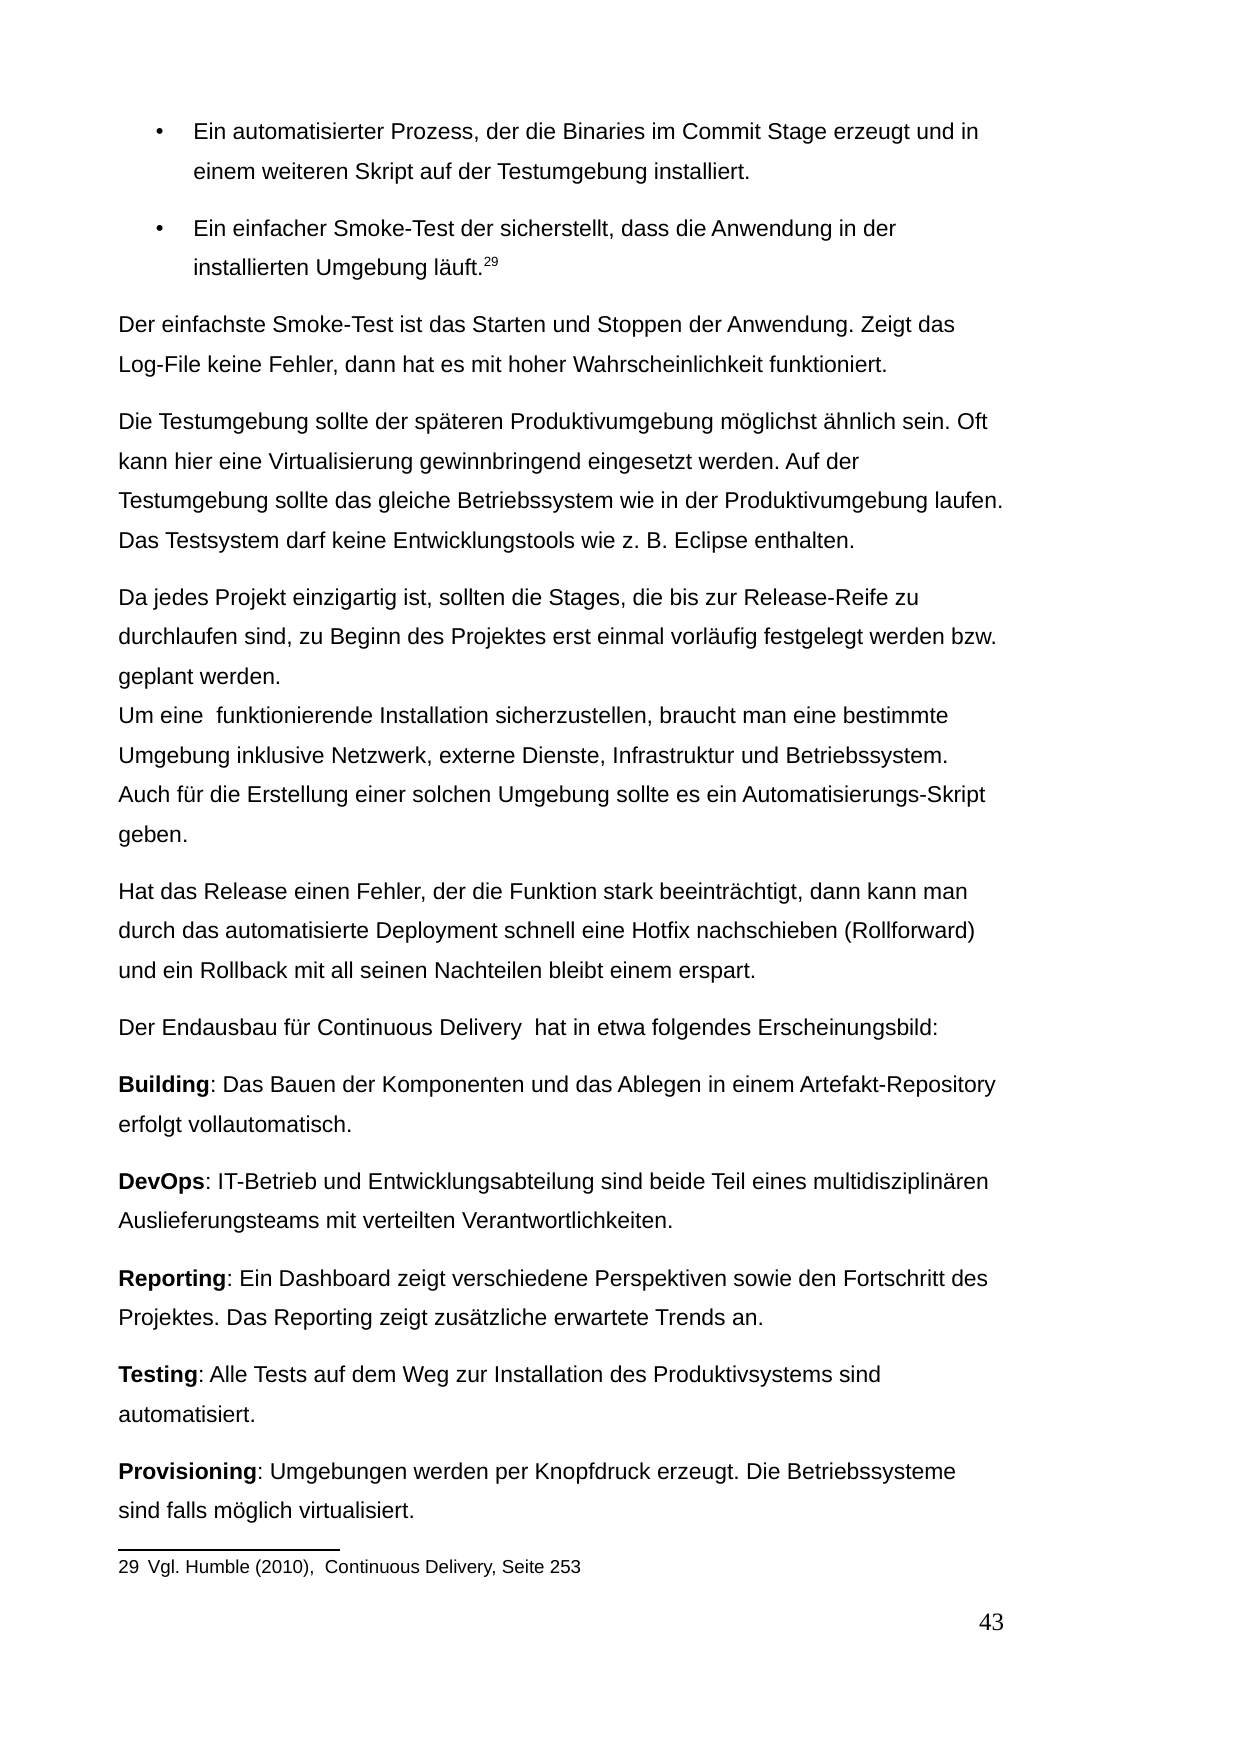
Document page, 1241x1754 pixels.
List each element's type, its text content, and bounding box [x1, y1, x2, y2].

text Provisioning: Umgebungen werden per Knopfdruck erzeugt. Die Betriebssysteme sind falls möglich virtualisiert. [118, 1458, 1004, 1524]
list Ein automatisierter Prozess, der die Binaries im Commit Stage erzeugt und in einem weiteren Skript auf der Testumgebung installiert. [156, 118, 1004, 184]
list Vgl. Humble (2010), Continuous Delivery, Seite 253 [118, 1556, 1004, 1578]
text Building: Das Bauen der Komponenten und das Ablegen in einem Artefakt-Repository erfolgt vollautomatisch. [118, 1071, 1004, 1137]
text Hat das Release einen Fehler, der die Funktion stark beeinträchtigt, dann kann man durch das automatisierte Deployment schnell eine Hotfix nachschieben (Rollforward) und ein Rollback mit all seinen Nachteilen bleibt einem erspart. [118, 878, 1004, 983]
text Testing: Alle Tests auf dem Weg zur Installation des Produktivsystems sind automatisiert. [118, 1361, 1004, 1427]
list Ein einfacher Smoke-Test der sicherstellt, dass die Anwendung in der installierten Umgebung läuft. [156, 215, 1004, 281]
text Der Endausbau für Continuous Delivery hat in etwa folgendes Erscheinungsbild: [118, 1014, 1004, 1040]
text Um eine funktionierende Installation sicherzustellen, braucht man eine bestimmte Umgebung inklusive Netzwerk, externe Dienste, Infrastruktur und Betriebssystem. Auch für die Erstellung einer solchen Umgebung sollte es ein Automatisierungs-Skript geben. [118, 702, 1004, 847]
text Reporting: Ein Dashboard zeigt verschiedene Perspektiven sowie den Fortschritt des Projektes. Das Reporting zeigt zusätzliche erwartete Trends an. [118, 1264, 1004, 1330]
text Der einfachste Smoke-Test ist das Starten und Stoppen der Anwendung. Zeigt das Log-File keine Fehler, dann hat es mit hoher Wahrscheinlichkeit funktioniert. [118, 311, 1004, 377]
text Die Testumgebung sollte der späteren Produktivumgebung möglichst ähnlich sein. Oft kann hier eine Virtualisierung gewinnbringend eingesetzt werden. Auf der Testumgebung sollte das gleiche Betriebssystem wie in der Produktivumgebung laufen. Das Testsystem darf keine Entwicklungstools wie z. B. Eclipse enthalten. [118, 408, 1004, 553]
text DevOps: IT-Betrieb und Entwicklungsabteilung sind beide Teil eines multidisziplinären Auslieferungsteams mit verteilten Verantwortlichkeiten. [118, 1168, 1004, 1234]
text Da jedes Projekt einzigartig ist, sollten die Stages, die bis zur Release-Reife zu durchlaufen sind, zu Beginn des Projektes erst einmal vorläufig festgelegt werden bzw. geplant werden. [118, 584, 1004, 689]
